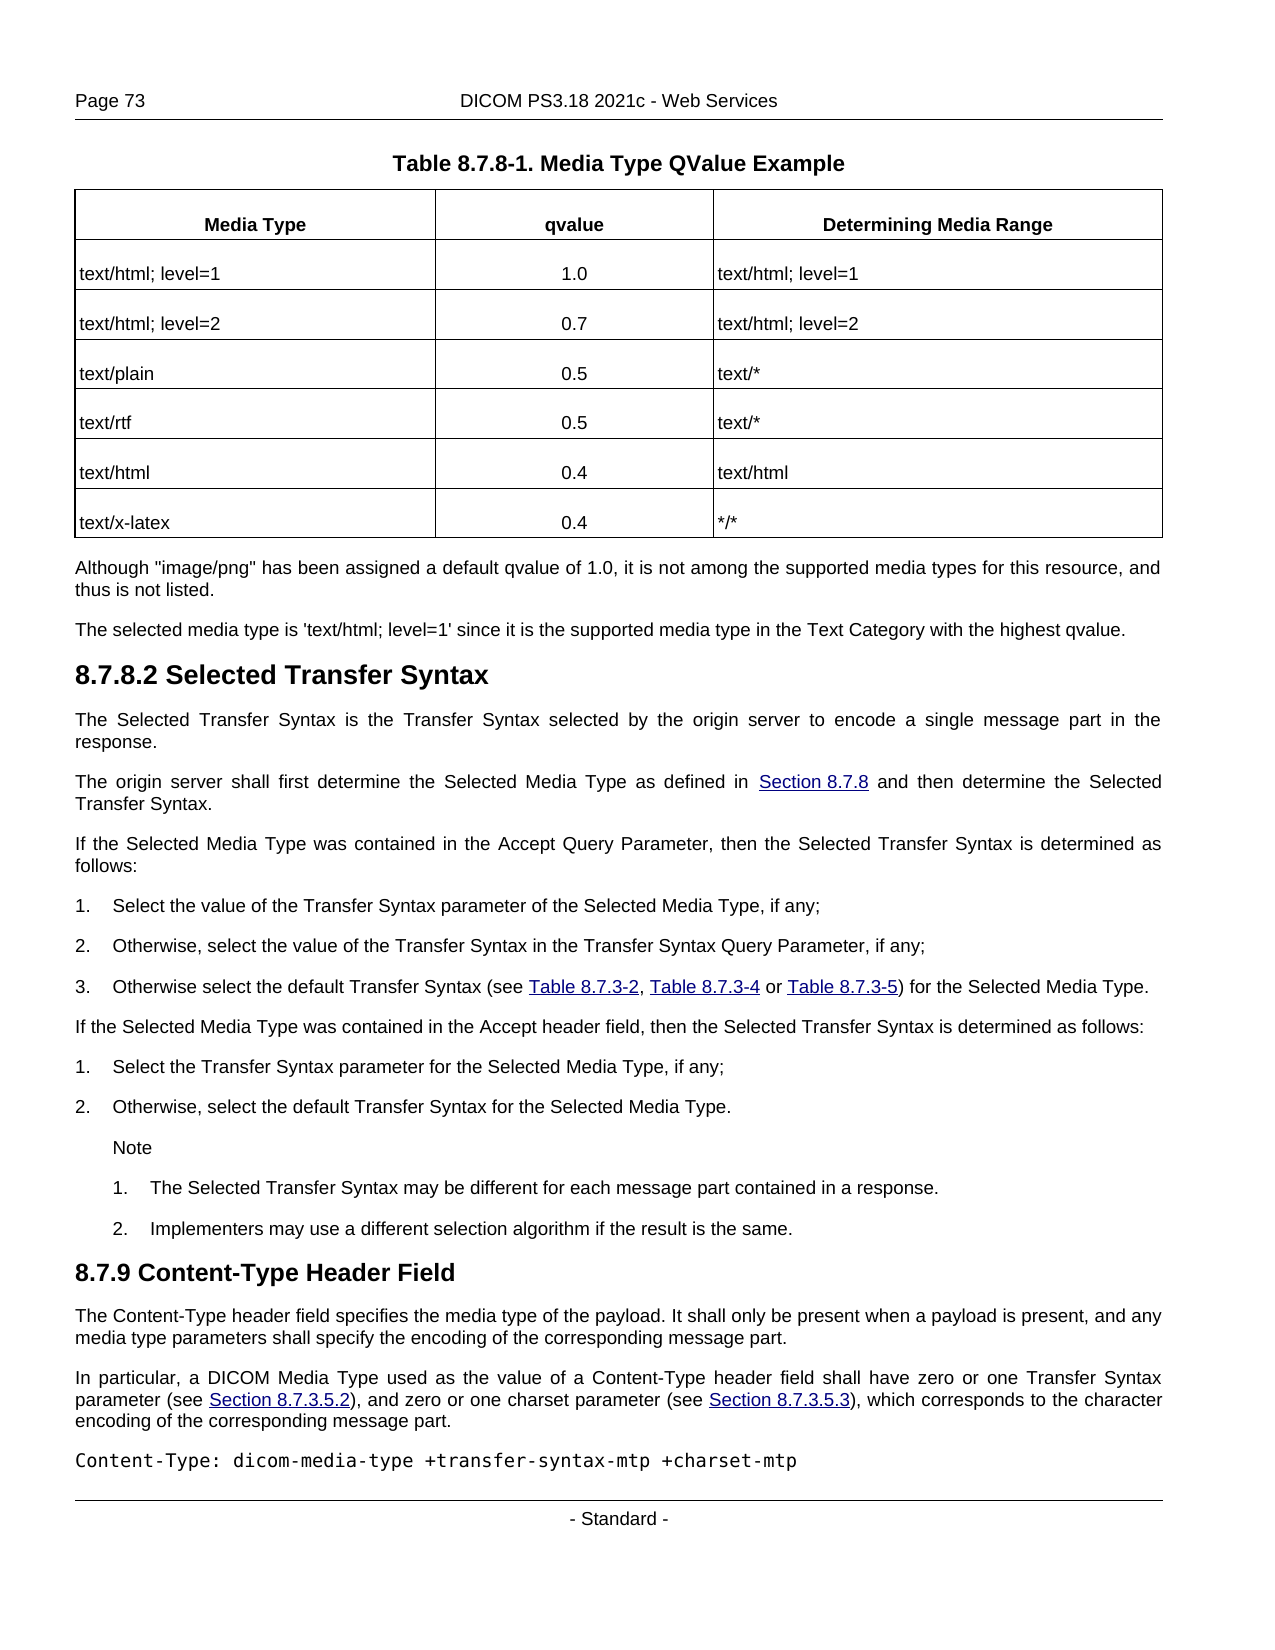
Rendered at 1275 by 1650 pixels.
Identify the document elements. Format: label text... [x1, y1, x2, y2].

table_cell text/x-latex [76, 489, 435, 537]
table_cell text/* [714, 340, 1162, 388]
table_header Determining Media Range [714, 190, 1162, 239]
table_cell text/html; level=2 [714, 290, 1162, 338]
text 8.7.9 Content-Type Header Field [75, 1258, 1162, 1286]
text 2. Otherwise, select the default Transfer Syntax for the Selected Media Type. [75, 1096, 1162, 1118]
text If the Selected Media Type was contained in the Accept header field, then the Selected Transfer Syntax is determined as follows: [75, 1016, 1162, 1037]
table_cell text/html [714, 439, 1162, 487]
table_header qvalue [436, 190, 713, 239]
table_cell text/html; level=1 [76, 240, 435, 289]
text The Content-Type header field specifies the media type of the payload. It shall only be present when a payload is present, and any media type parameters shall specify the encoding of the corresponding message part. [75, 1305, 1162, 1348]
text 8.7.8.2 Selected Transfer Syntax [75, 659, 1162, 690]
table_cell 1.0 [436, 240, 713, 289]
text Note [112, 1137, 1125, 1158]
text 1. Select the value of the Transfer Syntax parameter of the Selected Media Type, if any; [75, 895, 1162, 916]
table_cell text/plain [76, 340, 435, 388]
text 3. Otherwise select the default Transfer Syntax (see Table 8.7.3-2, Table 8.7.3-4 or Table 8.7.3-5) for the Selected Media Type. [75, 975, 1162, 997]
table_cell */* [714, 489, 1162, 537]
text 1. Select the Transfer Syntax parameter for the Selected Media Type, if any; [75, 1056, 1162, 1078]
text Content-Type: dicom-media-type +transfer-syntax-mtp +charset-mtp [75, 1450, 1162, 1472]
text 1. The Selected Transfer Syntax may be different for each message part contained in a response. [112, 1177, 1125, 1198]
table_cell 0.4 [436, 489, 713, 537]
table_cell text/html; level=2 [76, 290, 435, 338]
text 2. Otherwise, select the value of the Transfer Syntax in the Transfer Syntax Query Parameter, if any; [75, 935, 1162, 957]
text The Selected Transfer Syntax is the Transfer Syntax selected by the origin server to encode a single message part in the response. [75, 709, 1162, 752]
text The selected media type is 'text/html; level=1' since it is the supported media type in the Text Category with the highest qvalue. [75, 619, 1162, 640]
text 2. Implementers may use a different selection algorithm if the result is the same. [112, 1217, 1125, 1239]
text Table 8.7.8-1. Media Type QValue Example [75, 150, 1162, 176]
table_cell text/* [714, 389, 1162, 438]
table_cell text/html; level=1 [714, 240, 1162, 289]
table_cell 0.5 [436, 389, 713, 438]
table_cell 0.7 [436, 290, 713, 338]
table_cell text/rtf [76, 389, 435, 438]
text The origin server shall first determine the Selected Media Type as defined in Section 8.7.8 and then determine the Selected Transfer Syntax. [75, 771, 1162, 814]
text Although "image/png" has been assigned a default qvalue of 1.0, it is not among the supported media types for this resource, and thus is not listed. [75, 557, 1162, 600]
table_header Media Type [76, 190, 435, 239]
table_cell 0.5 [436, 340, 713, 388]
table_cell 0.4 [436, 439, 713, 487]
text In particular, a DICOM Media Type used as the value of a Content-Type header field shall have zero or one Transfer Syntax parameter (see Section 8.7.3.5.2), and zero or one charset parameter (see Section 8.7.3.5.3), which corresponds to the character encoding of the corresponding message part. [75, 1367, 1162, 1432]
text If the Selected Media Type was contained in the Accept Query Parameter, then the Selected Transfer Syntax is determined as follows: [75, 833, 1162, 876]
table_cell text/html [76, 439, 435, 487]
